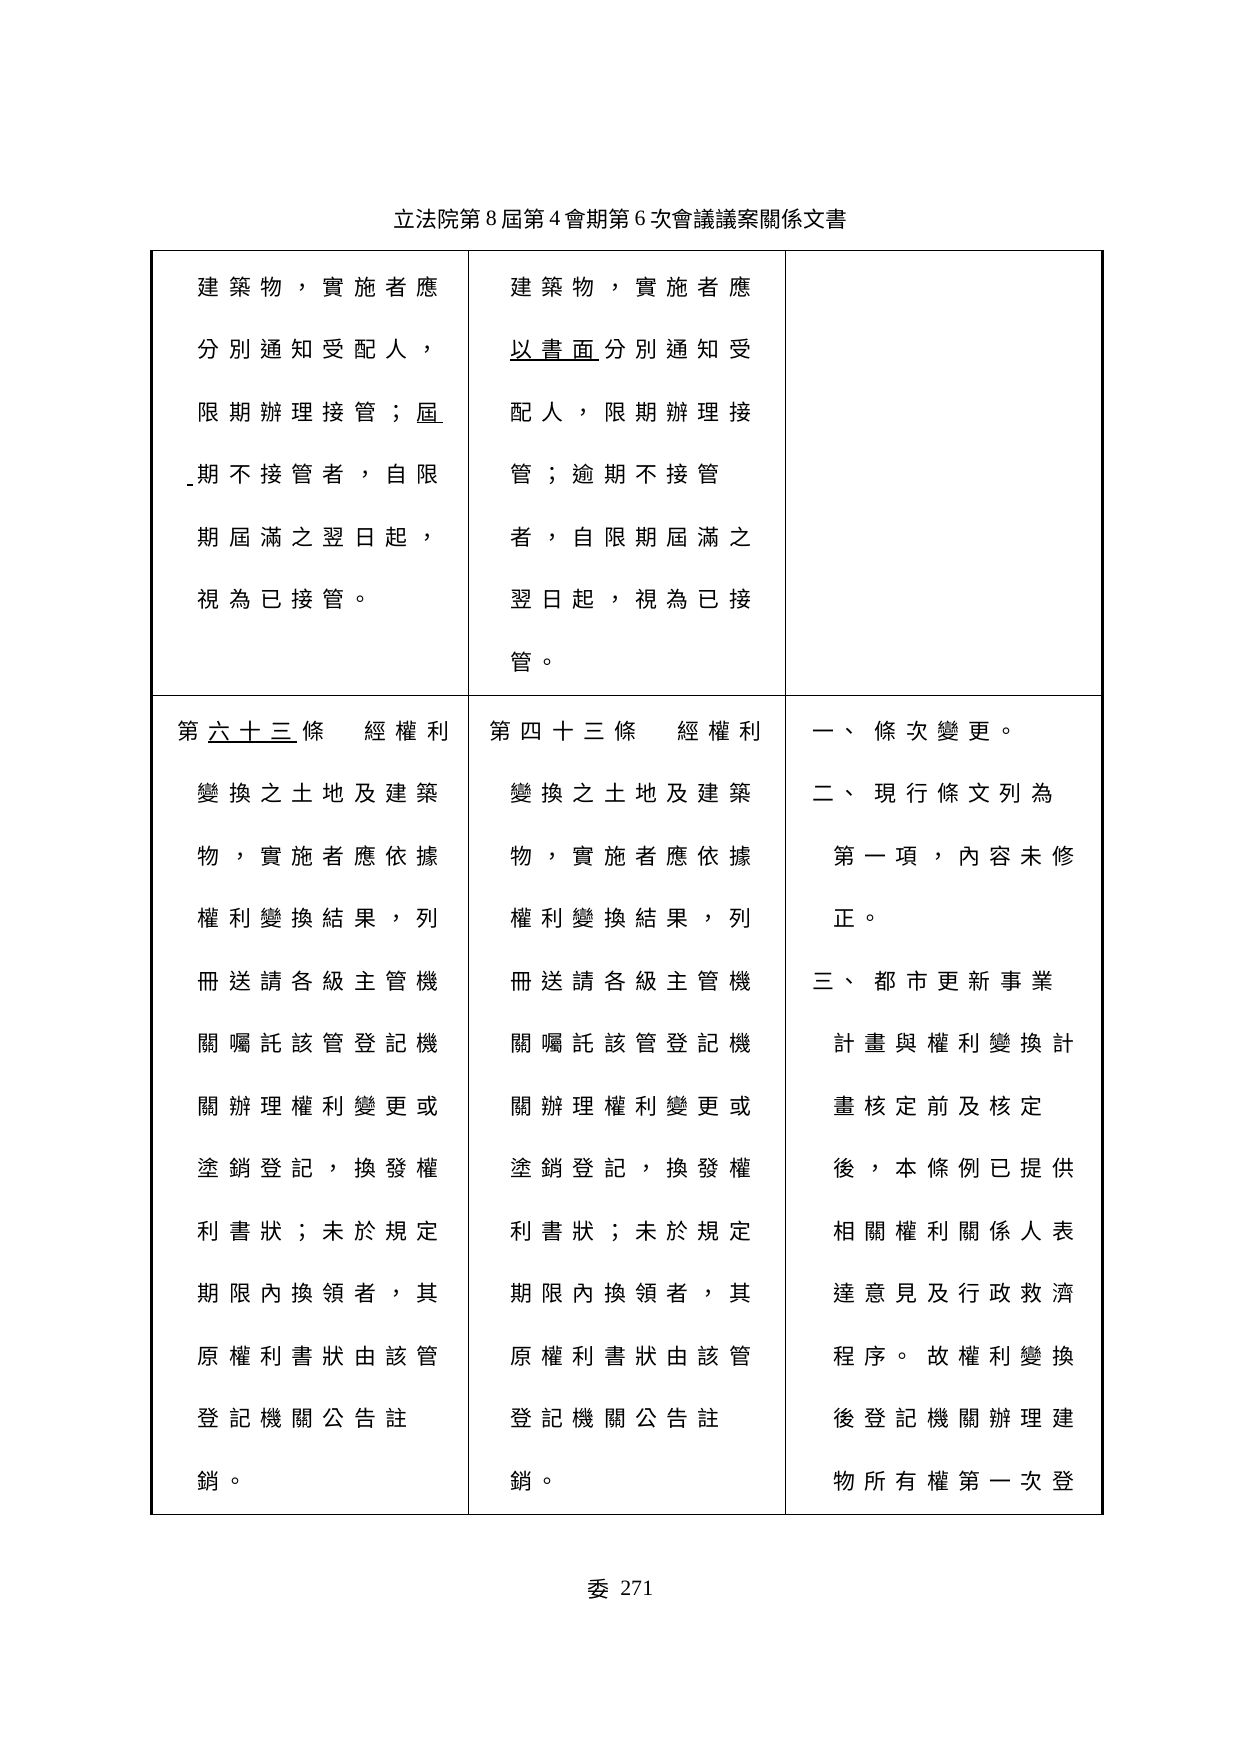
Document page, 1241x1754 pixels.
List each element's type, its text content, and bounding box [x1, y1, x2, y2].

table_cell 一、條次變更。 二、現行條文列為第一項，內容未修正。 三、都市更新事業計畫與權利變換計畫核定前及核定後，本條例已提供相關權利關係人表達意見及行政救濟程序。故權利變換後登記機關辦理建物所有權第一次登 [786, 696, 1101, 1514]
table_cell [786, 251, 1101, 694]
table_cell 建築物，實施者應分別通知受配人，限期辦理接管；屆期不接管者，自限期屆滿之翌日起，視為已接管。 [153, 251, 468, 694]
table_cell 第四十三條 經權利變換之土地及建築物，實施者應依據權利變換結果，列冊送請各級主管機關囑託該管登記機關辦理權利變更或塗銷登記，換發權利書狀；未於規定期限內換領者，其原權利書狀由該管登記機關公告註銷。 [469, 696, 785, 1514]
table_cell 建築物，實施者應以書面分別通知受配人，限期辦理接管；逾期不接管者，自限期屆滿之翌日起，視為已接管。 [469, 251, 785, 694]
table_cell 第六十三條 經權利變換之土地及建築物，實施者應依據權利變換結果，列冊送請各級主管機關囑託該管登記機關辦理權利變更或塗銷登記，換發權利書狀；未於規定期限內換領者，其原權利書狀由該管登記機關公告註銷。 [153, 696, 468, 1514]
